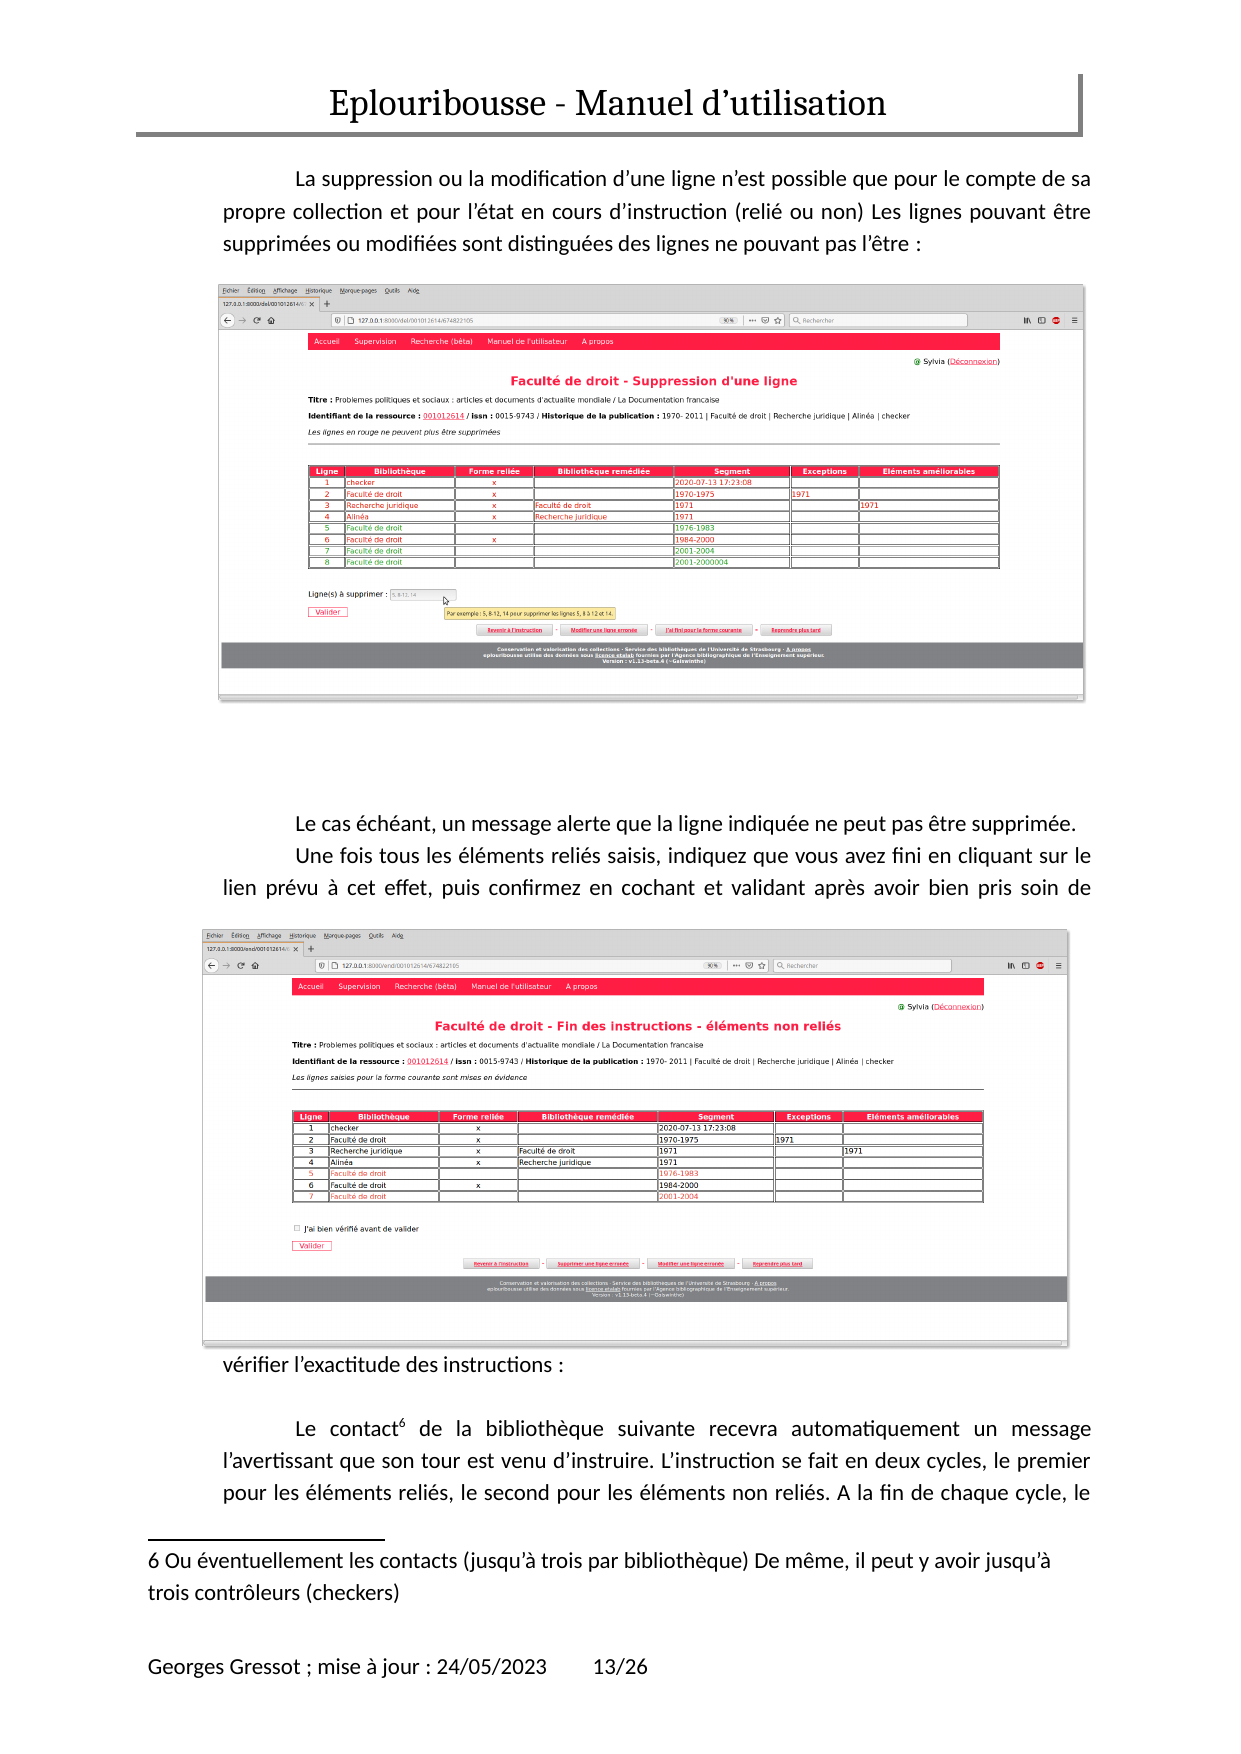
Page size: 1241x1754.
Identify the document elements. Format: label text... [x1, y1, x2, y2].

list Une fois tous les éléments reliés saisis, indiquez que vous avez fini en cliquant sur le lien prévu à cet effet, puis confirmez en cochant et validant après avoir bien pris soin de vérifier l’exactitude des instructions : [223, 841, 1093, 1378]
list Le cas échéant, un message alerte que la ligne indiquée ne peut pas être supprimée. [223, 809, 1093, 837]
text Ou éventuellement les contacts (jusqu’à trois par bibliothèque) De même, il peut y avoir jusqu’à trois contrôleurs (checkers) [148, 1546, 1093, 1606]
picture [216, 282, 1087, 704]
list Le contact de la bibliothèque suivante recevra automatiquement un message l’avertissant que son tour est venu d’instruire. L’instruction se fait en deux cycles, le premier pour les éléments reliés, le second pour les éléments non reliés. A la fin de chaque cycle, le [223, 1414, 1093, 1507]
picture [200, 927, 1071, 1350]
list La suppression ou la modification d’une ligne n’est possible que pour le compte de sa propre collection et pour l’état en cours d’instruction (relié ou non) Les lignes pouvant être supprimées ou modifiées sont distinguées des lignes ne pouvant pas l’être : [223, 164, 1093, 257]
